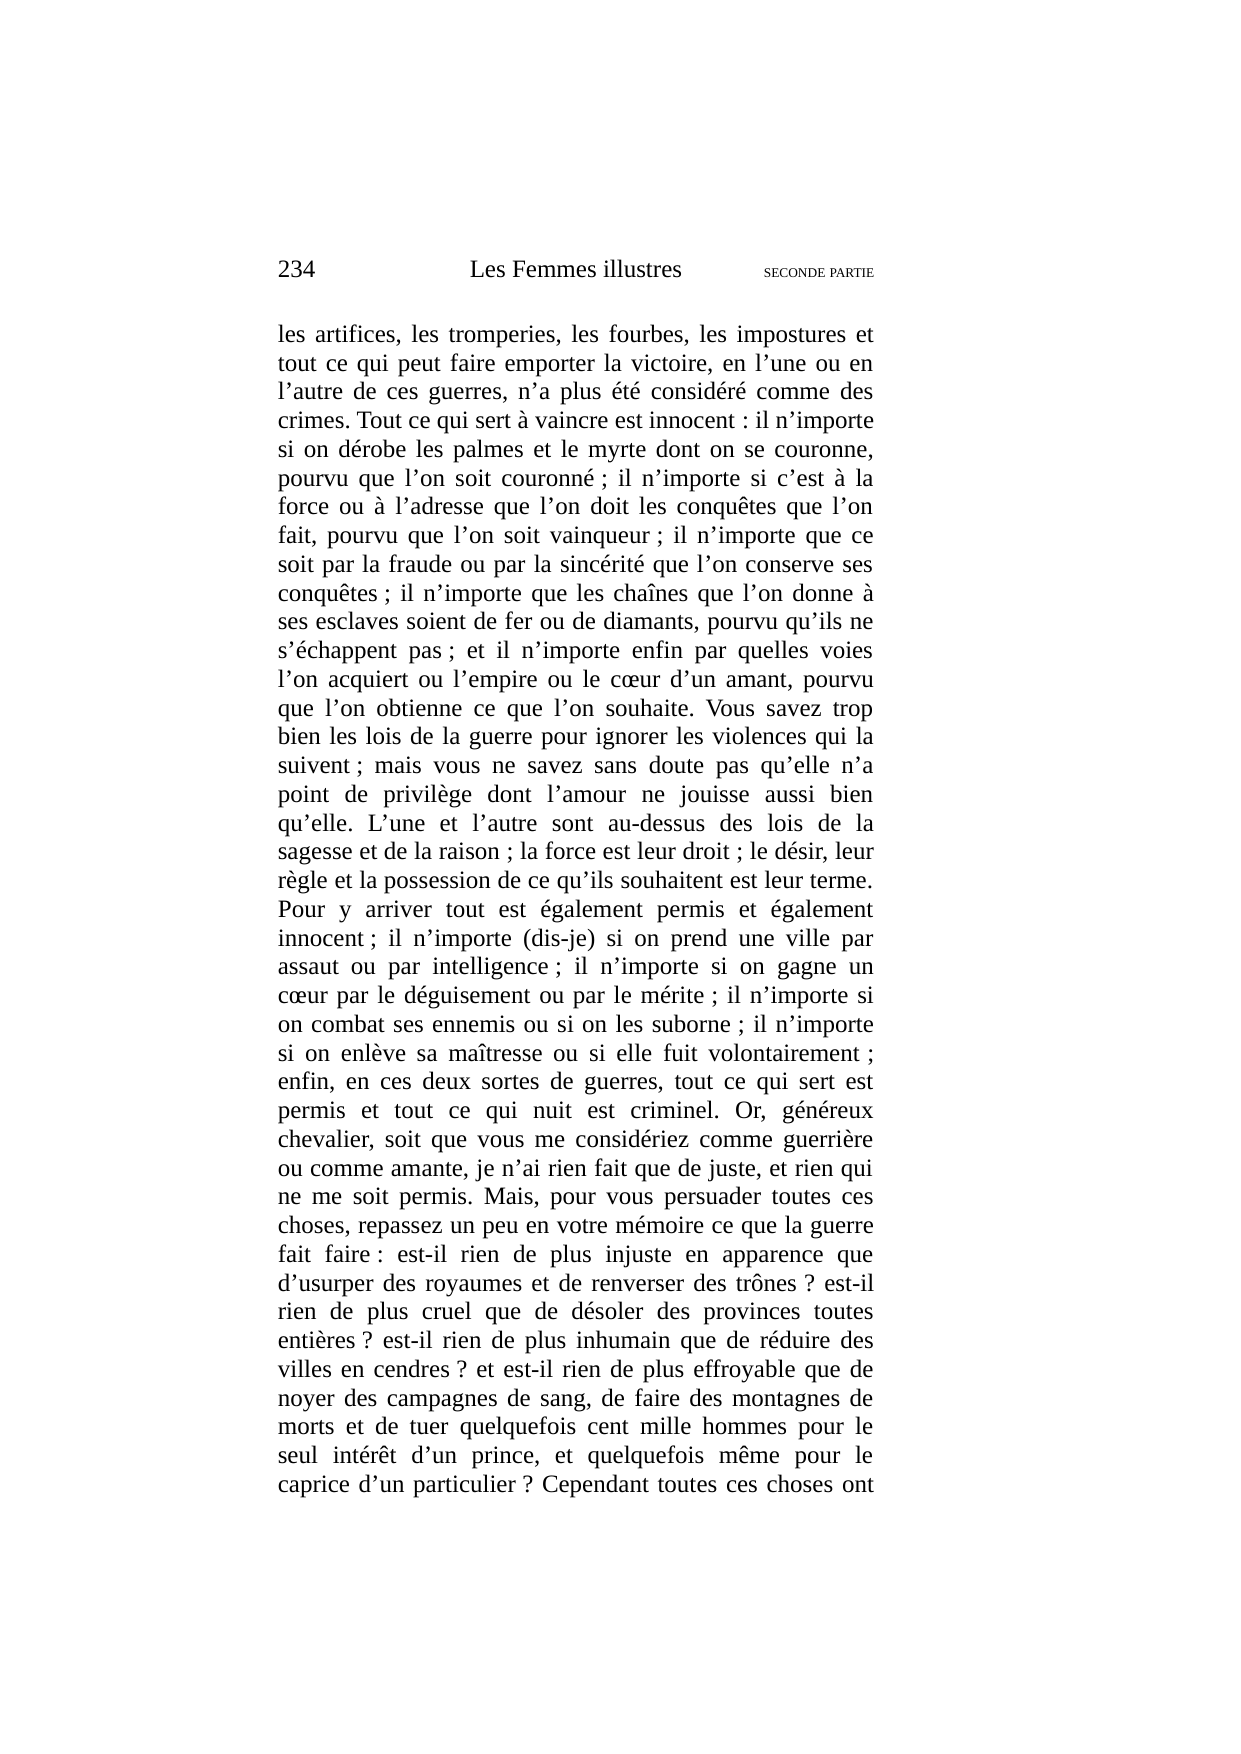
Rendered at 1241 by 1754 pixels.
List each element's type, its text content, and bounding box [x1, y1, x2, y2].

text les artifices, les tromperies, les fourbes, les impostures et tout ce qui peut faire emporter la victoire, en l’une ou en l’autre de ces guerres, n’a plus été considéré comme des crimes. Tout ce qui sert à vaincre est innocent : il n’importe si on dérobe les palmes et le myrte dont on se couronne, pourvu que l’on soit couronné ; il n’importe si c’est à la force ou à l’adresse que l’on doit les conquêtes que l’on fait, pourvu que l’on soit vainqueur ; il n’importe que ce soit par la fraude ou par la sincérité que l’on conserve ses conquêtes ; il n’importe que les chaînes que l’on donne à ses esclaves soient de fer ou de diamants, pourvu qu’ils ne s’échappent pas ; et il n’importe enfin par quelles voies l’on acquiert ou l’empire ou le cœur d’un amant, pourvu que l’on obtienne ce que l’on souhaite. Vous savez trop bien les lois de la guerre pour ignorer les violences qui la suivent ; mais vous ne savez sans doute pas qu’elle n’a point de privilège dont l’amour ne jouisse aussi bien qu’elle. L’une et l’autre sont au-dessus des lois de la sagesse et de la raison ; la force est leur droit ; le désir, leur règle et la possession de ce qu’ils souhaitent est leur terme. Pour y arriver tout est également permis et également innocent ; il n’importe (dis-je) si on prend une ville par assaut ou par intelligence ; il n’importe si on gagne un cœur par le déguisement ou par le mérite ; il n’importe si on combat ses ennemis ou si on les suborne ; il n’importe si on enlève sa maîtresse ou si elle fuit volontairement ; enfin, en ces deux sortes de guerres, tout ce qui sert est permis et tout ce qui nuit est criminel. Or, généreux chevalier, soit que vous me considériez comme guerrière ou comme amante, je n’ai rien fait que de juste, et rien qui ne me soit permis. Mais, pour vous persuader toutes ces choses, repassez un peu en votre mémoire ce que la guerre fait faire : est-il rien de plus injuste en apparence que d’usurper des royaumes et de renverser des trônes ? est-il rien de plus cruel que de désoler des provinces toutes entières ? est-il rien de plus inhumain que de réduire des villes en cendres ? et est-il rien de plus effroyable que de noyer des campagnes de sang, de faire des montagnes de morts et de tuer quelquefois cent mille hommes pour le seul intérêt d’un prince, et quelquefois même pour le caprice d’un particulier ? Cependant toutes ces choses ont [278, 319, 874, 1498]
